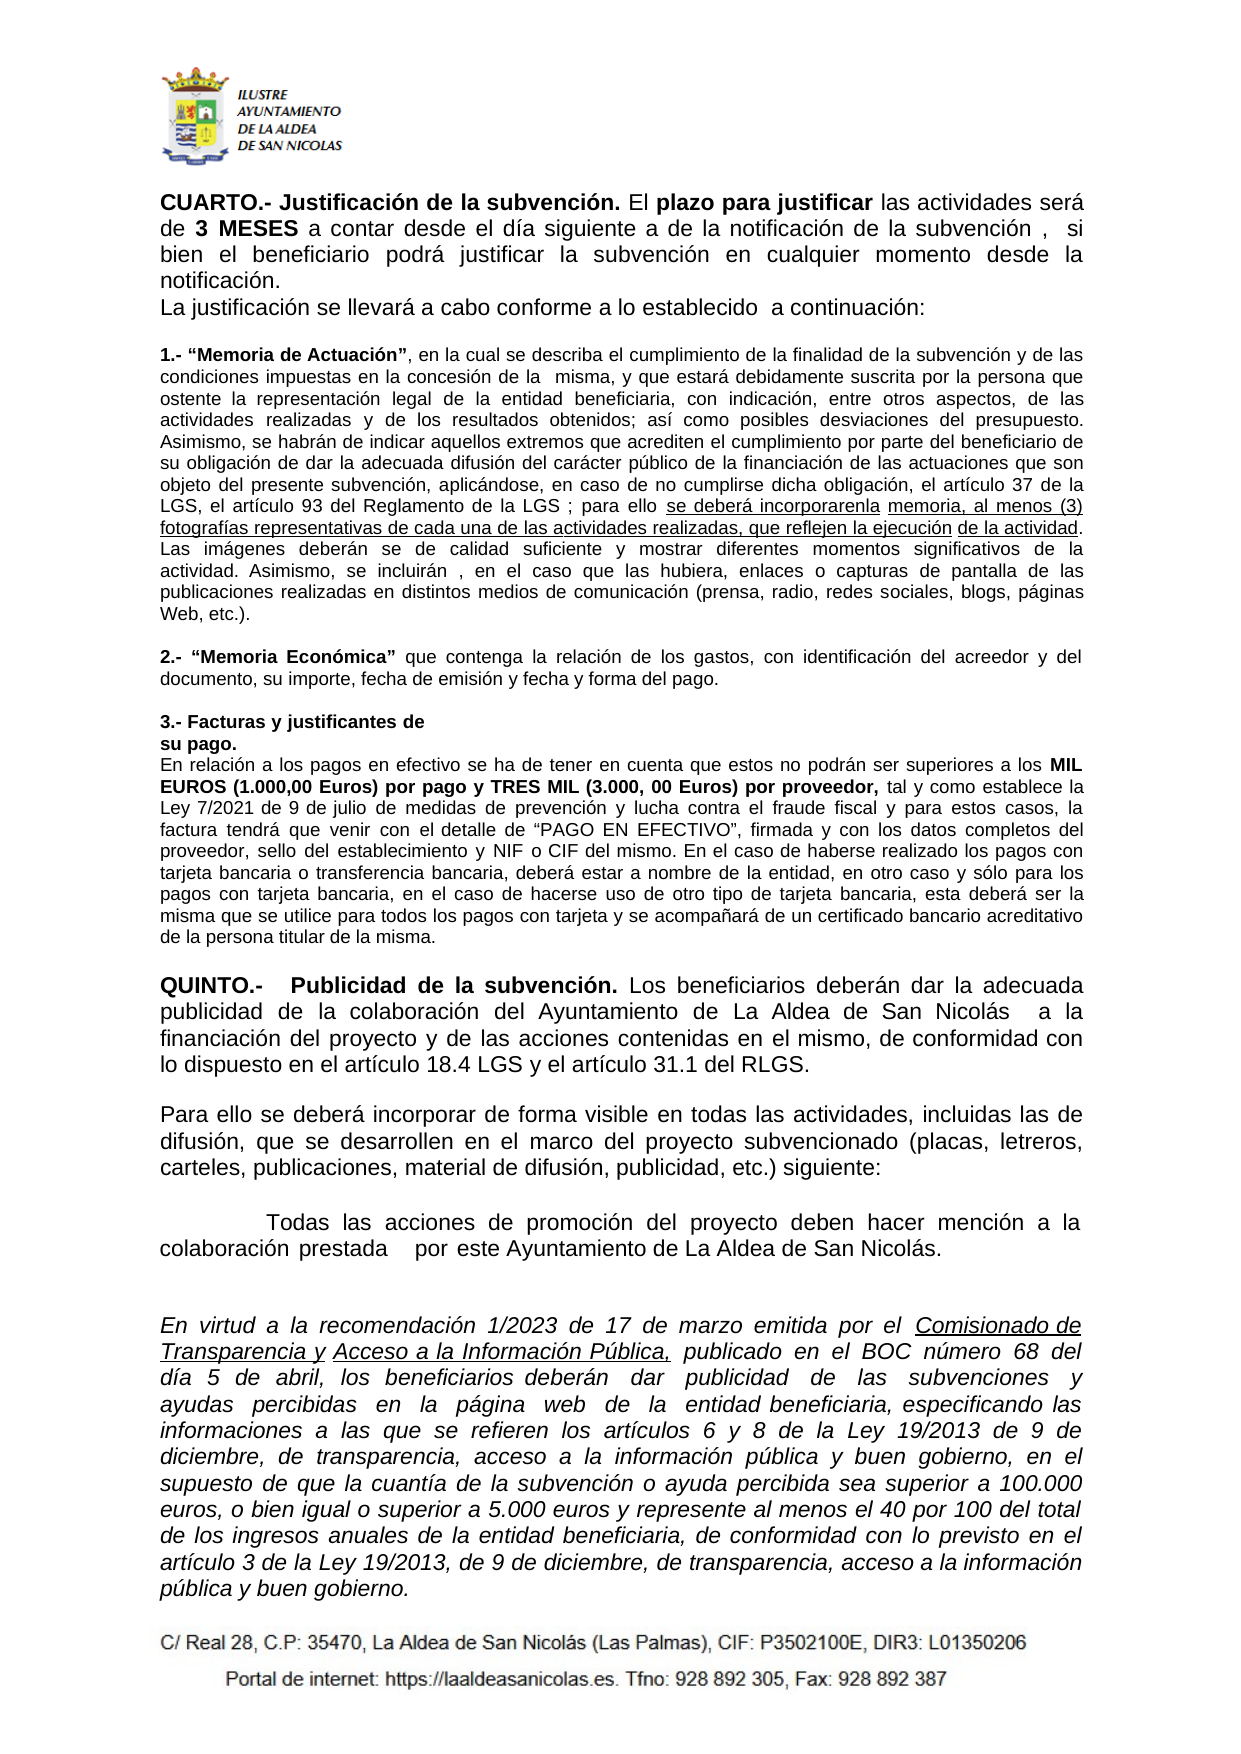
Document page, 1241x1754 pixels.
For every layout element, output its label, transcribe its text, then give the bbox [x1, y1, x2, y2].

picture [148, 1626, 1034, 1695]
text 3.- Facturas y justificantes de su pago. [160, 711, 424, 754]
picture [148, 59, 358, 173]
text Para ello se deberá incorporar de forma visible en todas las actividades, incluidas las de difusión, que se desarrollen en el marco del proyecto subvencionado (placas, letreros, carteles, publicaciones, material de difusión, publicidad, etc.) siguiente: [160, 1101, 1083, 1180]
text En virtud a la recomendación 1/2023 de 17 de marzo emitida por el Comisionado de Transparencia y Acceso a la Información Pública, publicado en el BOC número 68 del día 5 de abril, los beneficiarios deberán dar publicidad de las subvenciones y ayudas percibidas en la página web de la entidad beneficiaria, especificando las informaciones a las que se refieren los artículos 6 y 8 de la Ley 19/2013 de 9 de diciembre, de transparencia, acceso a la información pública y buen gobierno, en el supuesto de que la cuantía de la subvención o ayuda percibida sea superior a 100.000 euros, o bien igual o superior a 5.000 euros y represente al menos el 40 por 100 del total de los ingresos anuales de la entidad beneficiaria, de conformidad con lo previsto en el artículo 3 de la Ley 19/2013, de 9 de diciembre, de transparencia, acceso a la información pública y buen gobierno. [160, 1312, 1082, 1601]
text CUARTO.- Justificación de la subvención. El plazo para justificar las actividades será de 3 MESES a contar desde el día siguiente a de la notificación de la subvención , si bien el beneficiario podrá justificar la subvención en cualquier momento desde la notificación. [160, 188, 1084, 294]
text 1.- “Memoria de Actuación”, en la cual se describa el cumplimiento de la finalidad de la subvención y de las condiciones impuestas en la concesión de la misma, y que estará debidamente suscrita por la persona que ostente la representación legal de la entidad beneficiaria, con indicación, entre otros aspectos, de las actividades realizadas y de los resultados obtenidos; así como posibles desviaciones del presupuesto. Asimismo, se habrán de indicar aquellos extremos que acrediten el cumplimiento por parte del beneficiario de su obligación de dar la adecuada difusión del carácter público de la financiación de las actuaciones que son objeto del presente subvención, aplicándose, en caso de no cumplirse dicha obligación, el artículo 37 de la LGS, el artículo 93 del Reglamento de la LGS ; para ello se deberá incorporarenla memoria, al menos (3) fotografías representativas de cada una de las actividades realizadas, que reflejen la ejecución de la actividad. Las imágenes deberán se de calidad suficiente y mostrar diferentes momentos significativos de la actividad. Asimismo, se incluirán , en el caso que las hubiera, enlaces o capturas de pantalla de las publicaciones realizadas en distintos medios de comunicación (prensa, radio, redes sociales, blogs, páginas Web, etc.). [160, 344, 1084, 624]
text QUINTO.- Publicidad de la subvención. Los beneficiarios deberán dar la adecuada publicidad de la colaboración del Ayuntamiento de La Aldea de San Nicolás a la financiación del proyecto y de las acciones contenidas en el mismo, de conformidad con lo dispuesto en el artículo 18.4 LGS y el artículo 31.1 del RLGS. [160, 972, 1084, 1077]
text En relación a los pagos en efectivo se ha de tener en cuenta que estos no podrán ser superiores a los MIL EUROS (1.000,00 Euros) por pago y TRES MIL (3.000, 00 Euros) por proveedor, tal y como establece la Ley 7/2021 de 9 de julio de medidas de prevención y lucha contra el fraude fiscal y para estos casos, la factura tendrá que venir con el detalle de “PAGO EN EFECTIVO”, firmada y con los datos completos del proveedor, sello del establecimiento y NIF o CIF del mismo. En el caso de haberse realizado los pagos con tarjeta bancaria o transferencia bancaria, deberá estar a nombre de la entidad, en otro caso y sólo para los pagos con tarjeta bancaria, en el caso de hacerse uso de otro tipo de tarjeta bancaria, esta deberá ser la misma que se utilice para todos los pagos con tarjeta y se acompañará de un certificado bancario acreditativo de la persona titular de la misma. [160, 754, 1084, 948]
text Todas las acciones de promoción del proyecto deben hacer mención a la colaboración prestada por este Ayuntamiento de La Aldea de San Nicolás. [159, 1208, 1081, 1261]
text La justificación se llevará a cabo conforme a lo establecido a continuación: [160, 294, 1084, 320]
text 2.- “Memoria Económica” que contenga la relación de los gastos, con identificación del acreedor y del documento, su importe, fecha de emisión y fecha y forma del pago. [160, 646, 1082, 689]
